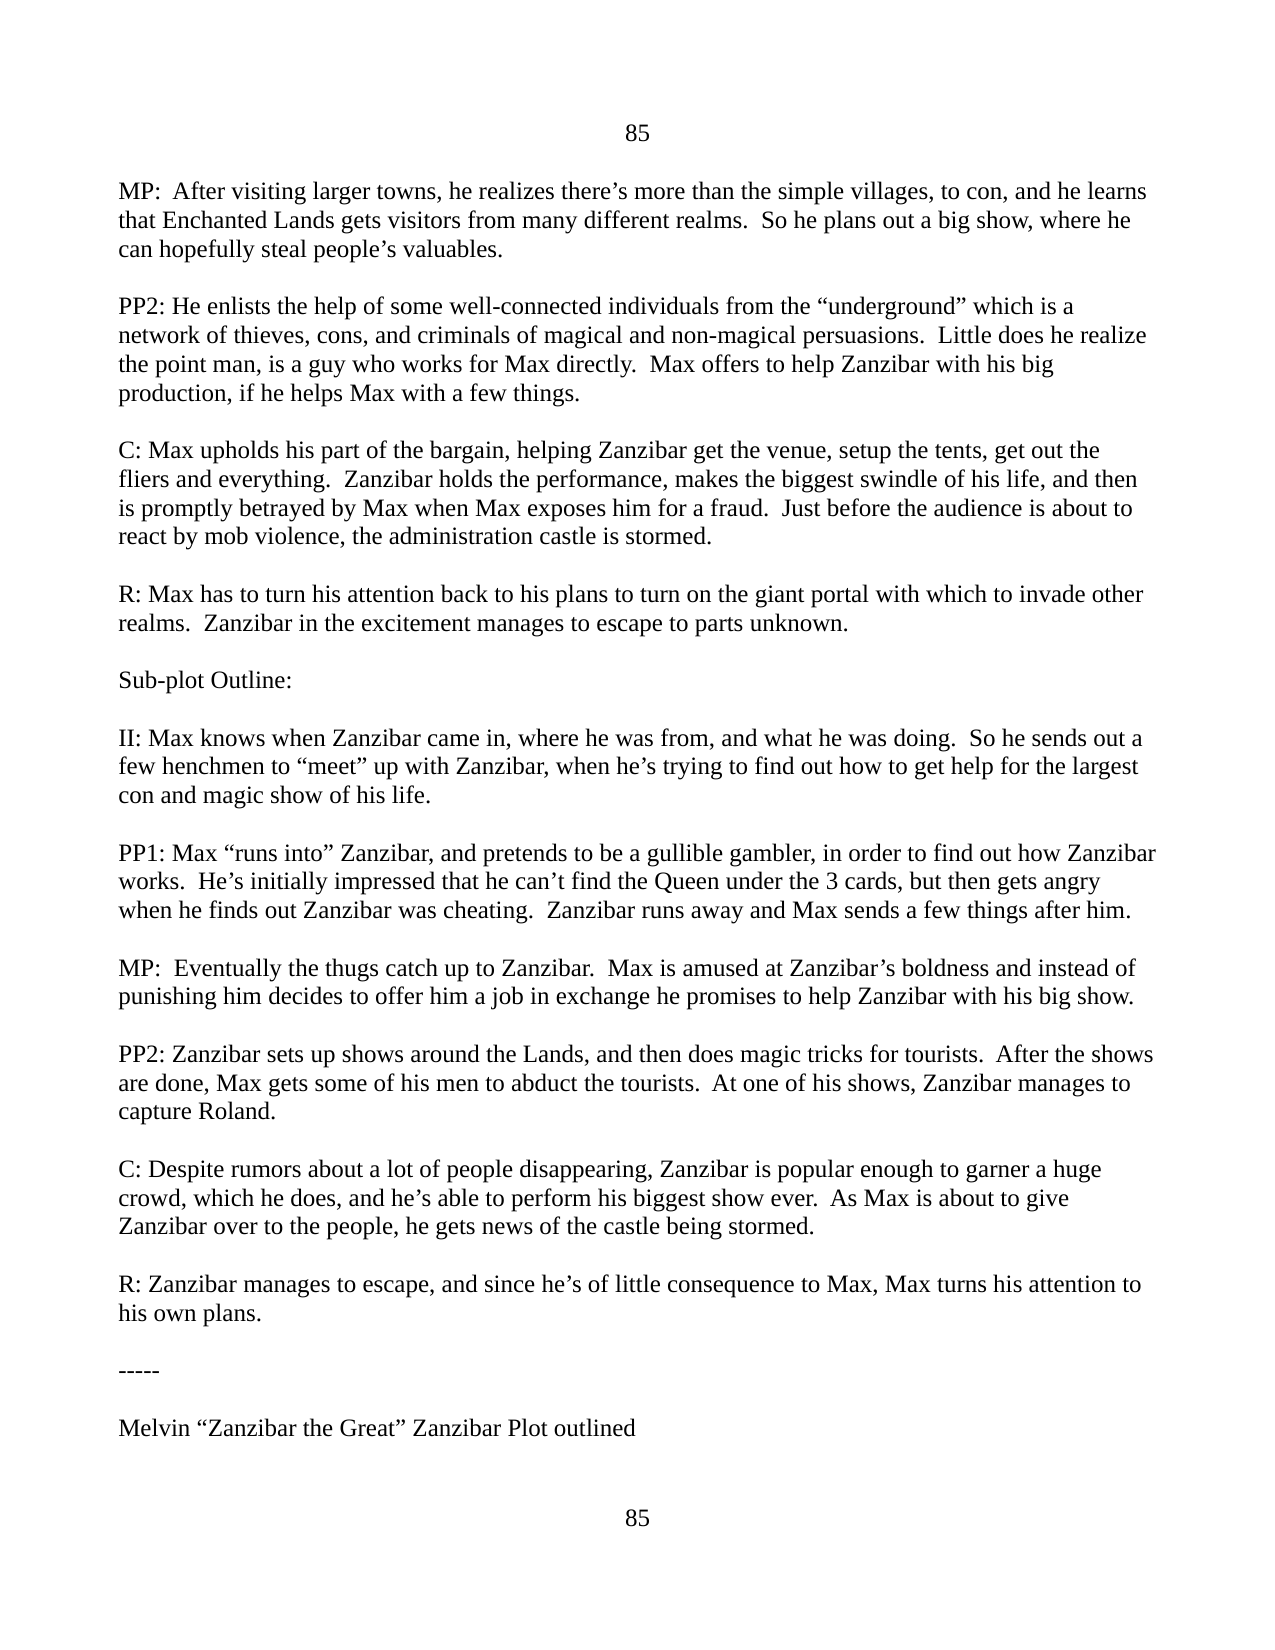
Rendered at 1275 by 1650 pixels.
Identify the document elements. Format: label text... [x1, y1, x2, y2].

text PP1: Max “runs into” Zanzibar, and pretends to be a gullible gambler, in order to find out how Zanzibar works. He’s initially impressed that he can’t find the Queen under the 3 cards, but then gets angry when he finds out Zanzibar was cheating. Zanzibar runs away and Max sends a few things after him. [118, 838, 1157, 924]
text Melvin “Zanzibar the Great” Zanzibar Plot outlined [118, 1413, 1157, 1441]
text MP: After visiting larger towns, he realizes there’s more than the simple villages, to con, and he learns that Enchanted Lands gets visitors from many different realms. So he plans out a big show, where he can hopefully steal people’s valuables. [118, 176, 1157, 263]
text C: Despite rumors about a lot of people disappearing, Zanzibar is popular enough to garner a huge crowd, which he does, and he’s able to perform his biggest show ever. As Max is about to give Zanzibar over to the people, he gets news of the castle being stormed. [118, 1154, 1157, 1240]
text PP2: Zanzibar sets up shows around the Lands, and then does magic tricks for tourists. After the shows are done, Max gets some of his men to abduct the tourists. At one of his shows, Zanzibar manages to capture Roland. [118, 1039, 1157, 1125]
text PP2: He enlists the help of some well-connected individuals from the “underground” which is a network of thieves, cons, and criminals of magical and non-magical persuasions. Little does he realize the point man, is a guy who works for Max directly. Max offers to help Zanzibar with his big production, if he helps Max with a few things. [118, 291, 1157, 406]
text II: Max knows when Zanzibar came in, where he was from, and what he was doing. So he sends out a few henchmen to “meet” up with Zanzibar, when he’s trying to find out how to get help for the largest con and magic show of his life. [118, 723, 1157, 809]
text Sub-plot Outline: [118, 665, 1157, 694]
text MP: Eventually the thugs catch up to Zanzibar. Max is amused at Zanzibar’s boldness and instead of punishing him decides to offer him a job in exchange he promises to help Zanzibar with his big show. [118, 953, 1157, 1010]
text C: Max upholds his part of the bargain, helping Zanzibar get the venue, setup the tents, get out the fliers and everything. Zanzibar holds the performance, makes the biggest swindle of his life, and then is promptly betrayed by Max when Max exposes him for a fraud. Just before the audience is about to react by mob violence, the administration castle is stormed. [118, 435, 1157, 550]
text R: Max has to turn his attention back to his plans to turn on the giant portal with which to invade other realms. Zanzibar in the excitement manages to escape to parts unknown. [118, 579, 1157, 636]
text R: Zanzibar manages to escape, and since he’s of little consequence to Max, Max turns his attention to his own plans. [118, 1269, 1157, 1326]
text ----- [118, 1355, 1157, 1384]
